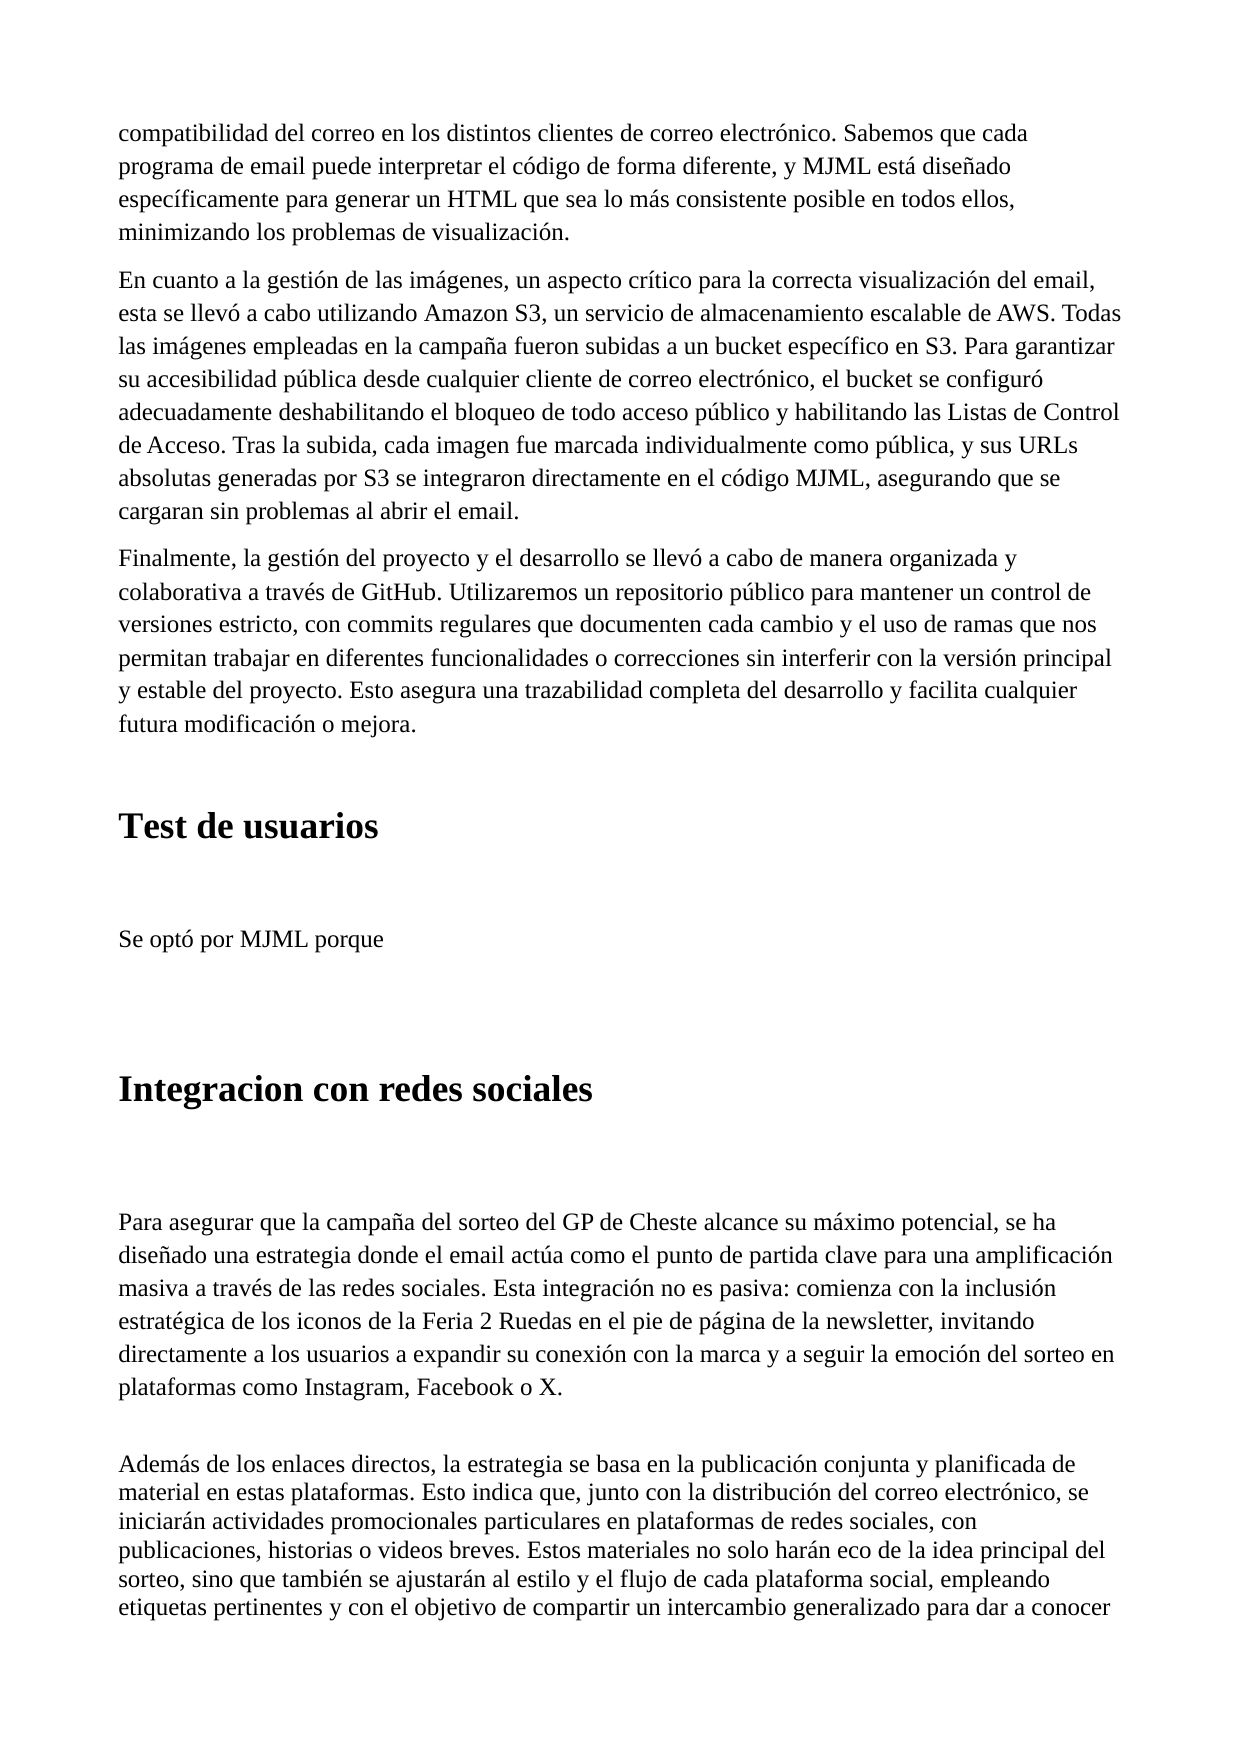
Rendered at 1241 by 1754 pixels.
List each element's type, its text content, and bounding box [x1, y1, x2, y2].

text Para asegurar que la campaña del sorteo del GP de Cheste alcance su máximo potencial, se ha diseñado una estrategia donde el email actúa como el punto de partida clave para una amplificación masiva a través de las redes sociales. Esta integración no es pasiva: comienza con la inclusión estratégica de los iconos de la Feria 2 Ruedas en el pie de página de la newsletter, invitando directamente a los usuarios a expandir su conexión con la marca y a seguir la emoción del sorteo en plataformas como Instagram, Facebook o X. [118, 1207, 1122, 1401]
text compatibilidad del correo en los distintos clientes de correo electrónico. Sabemos que cada programa de email puede interpretar el código de forma diferente, y MJML está diseñado específicamente para generar un HTML que sea lo más consistente posible en todos ellos, minimizando los problemas de visualización. [118, 118, 1122, 246]
text Finalmente, la gestión del proyecto y el desarrollo se llevó a cabo de manera organizada y colaborativa a través de GitHub. Utilizaremos un repositorio público para mantener un control de versiones estricto, con commits regulares que documenten cada cambio y el uso de ramas que nos permitan trabajar en diferentes funcionalidades o correcciones sin interferir con la versión principal y estable del proyecto. Esto asegura una trazabilidad completa del desarrollo y facilita cualquier futura modificación o mejora. [118, 543, 1122, 737]
text Test de usuarios [118, 804, 1122, 847]
text Además de los enlaces directos, la estrategia se basa en la publicación conjunta y planificada de material en estas plataformas. Esto indica que, junto con la distribución del correo electrónico, se iniciarán actividades promocionales particulares en plataformas de redes sociales, con publicaciones, historias o videos breves. Estos materiales no solo harán eco de la idea principal del sorteo, sino que también se ajustarán al estilo y el flujo de cada plataforma social, empleando etiquetas pertinentes y con el objetivo de compartir un intercambio generalizado para dar a conocer [118, 1449, 1122, 1621]
text Integracion con redes sociales [118, 1066, 1122, 1109]
text Se optó por MJML porque [118, 924, 1122, 952]
text En cuanto a la gestión de las imágenes, un aspecto crítico para la correcta visualización del email, esta se llevó a cabo utilizando Amazon S3, un servicio de almacenamiento escalable de AWS. Todas las imágenes empleadas en la campaña fueron subidas a un bucket específico en S3. Para garantizar su accesibilidad pública desde cualquier cliente de correo electrónico, el bucket se configuró adecuadamente deshabilitando el bloqueo de todo acceso público y habilitando las Listas de Control de Acceso. Tras la subida, cada imagen fue marcada individualmente como pública, y sus URLs absolutas generadas por S3 se integraron directamente en el código MJML, asegurando que se cargaran sin problemas al abrir el email. [118, 265, 1122, 525]
